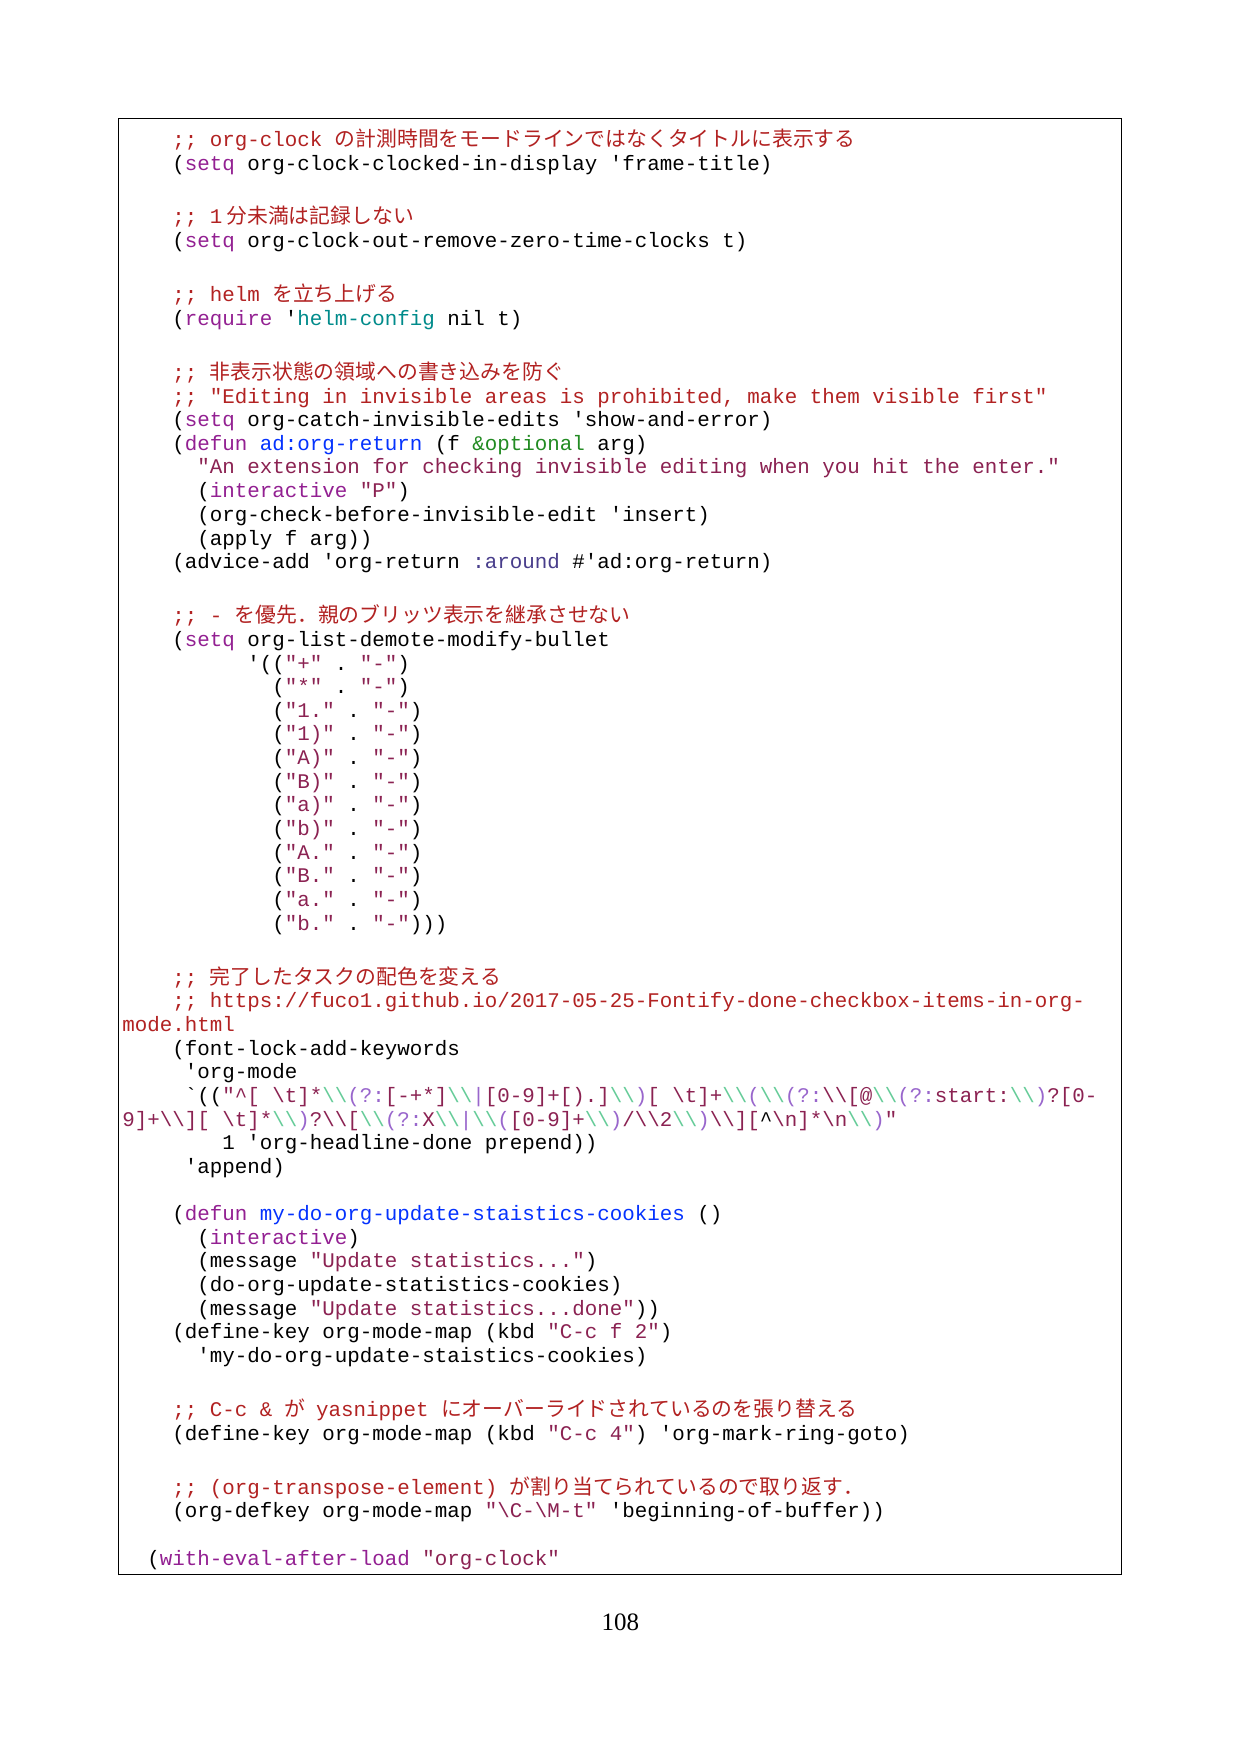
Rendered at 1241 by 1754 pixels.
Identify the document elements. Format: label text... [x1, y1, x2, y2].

text ("*" . "-") [119, 672, 1121, 696]
text 1 'org-headline-done prepend)) [119, 1128, 1121, 1152]
text (message "Update statistics...") [119, 1246, 1121, 1270]
text (setq org-clock-out-remove-zero-time-clocks t) [119, 226, 1121, 250]
text ("a)" . "-") [119, 790, 1121, 814]
text (with-eval-after-load "org-clock" [119, 1544, 1121, 1574]
text ;; 1分未満は記録しない [119, 196, 1121, 226]
text ;; https://fuco1.github.io/2017-05-25-Fontify-done-checkbox-items-in-org-mode.html [119, 986, 1121, 1034]
text ;; helm を立ち上げる [119, 273, 1121, 304]
text ("A." . "-") [119, 838, 1121, 861]
text (defun ad:org-return (f &optional arg) [119, 429, 1121, 453]
text (message "Update statistics...done")) [119, 1294, 1121, 1317]
text ("1)" . "-") [119, 719, 1121, 743]
text ("b." . "-"))) [119, 909, 1121, 932]
text ;; "Editing in invisible areas is prohibited, make them visible first" [119, 382, 1121, 405]
text (org-defkey org-mode-map "\C-\M-t" 'beginning-of-buffer)) [119, 1496, 1121, 1520]
text ("b)" . "-") [119, 814, 1121, 838]
text ("a." . "-") [119, 885, 1121, 909]
text ;; (org-transpose-element) が割り当てられているので取り返す． [119, 1466, 1121, 1496]
text 'org-mode [119, 1057, 1121, 1081]
text ("B." . "-") [119, 861, 1121, 885]
text (setq org-list-demote-modify-bullet [119, 625, 1121, 648]
text (defun my-do-org-update-staistics-cookies () [119, 1199, 1121, 1223]
text ("A)" . "-") [119, 743, 1121, 767]
text (define-key org-mode-map (kbd "C-c f 2") [119, 1317, 1121, 1341]
text ;; 非表示状態の領域への書き込みを防ぐ [119, 351, 1121, 382]
text (setq org-catch-invisible-edits 'show-and-error) [119, 405, 1121, 429]
text ("B)" . "-") [119, 767, 1121, 790]
text ;; - を優先．親のブリッツ表示を継承させない [119, 594, 1121, 625]
text 'my-do-org-update-staistics-cookies) [119, 1341, 1121, 1365]
text '(("+" . "-") [119, 648, 1121, 672]
text (apply f arg)) [119, 523, 1121, 547]
text (font-lock-add-keywords [119, 1034, 1121, 1057]
text (org-check-before-invisible-edit 'insert) [119, 500, 1121, 523]
text (require 'helm-config nil t) [119, 304, 1121, 328]
text (advice-add 'org-return :around #'ad:org-return) [119, 547, 1121, 571]
text (do-org-update-statistics-cookies) [119, 1270, 1121, 1294]
text (setq org-clock-clocked-in-display 'frame-title) [119, 148, 1121, 172]
text (interactive "P") [119, 476, 1121, 500]
text "An extension for checking invisible editing when you hit the enter." [119, 453, 1121, 476]
text ("1." . "-") [119, 696, 1121, 719]
text (define-key org-mode-map (kbd "C-c 4") 'org-mark-ring-goto) [119, 1419, 1121, 1442]
text ;; org-clock の計測時間をモードラインではなくタイトルに表示する [119, 119, 1121, 148]
text ;; 完了したタスクの配色を変える [119, 956, 1121, 986]
text 'append) [119, 1152, 1121, 1176]
text `(("^[ \t]*\\(?:[-+*]\\|[0-9]+[).]\\)[ \t]+\\(\\(?:\\[@\\(?:start:\\)?[0-9]+\\][ \t]*\\)?\\[\\(?:X\\|\\([0-9]+\\)/\\2\\)\\][^\n]*\n\\)" [119, 1081, 1121, 1128]
text ;; C-c & が yasnippet にオーバーライドされているのを張り替える [119, 1388, 1121, 1419]
text (interactive) [119, 1223, 1121, 1246]
